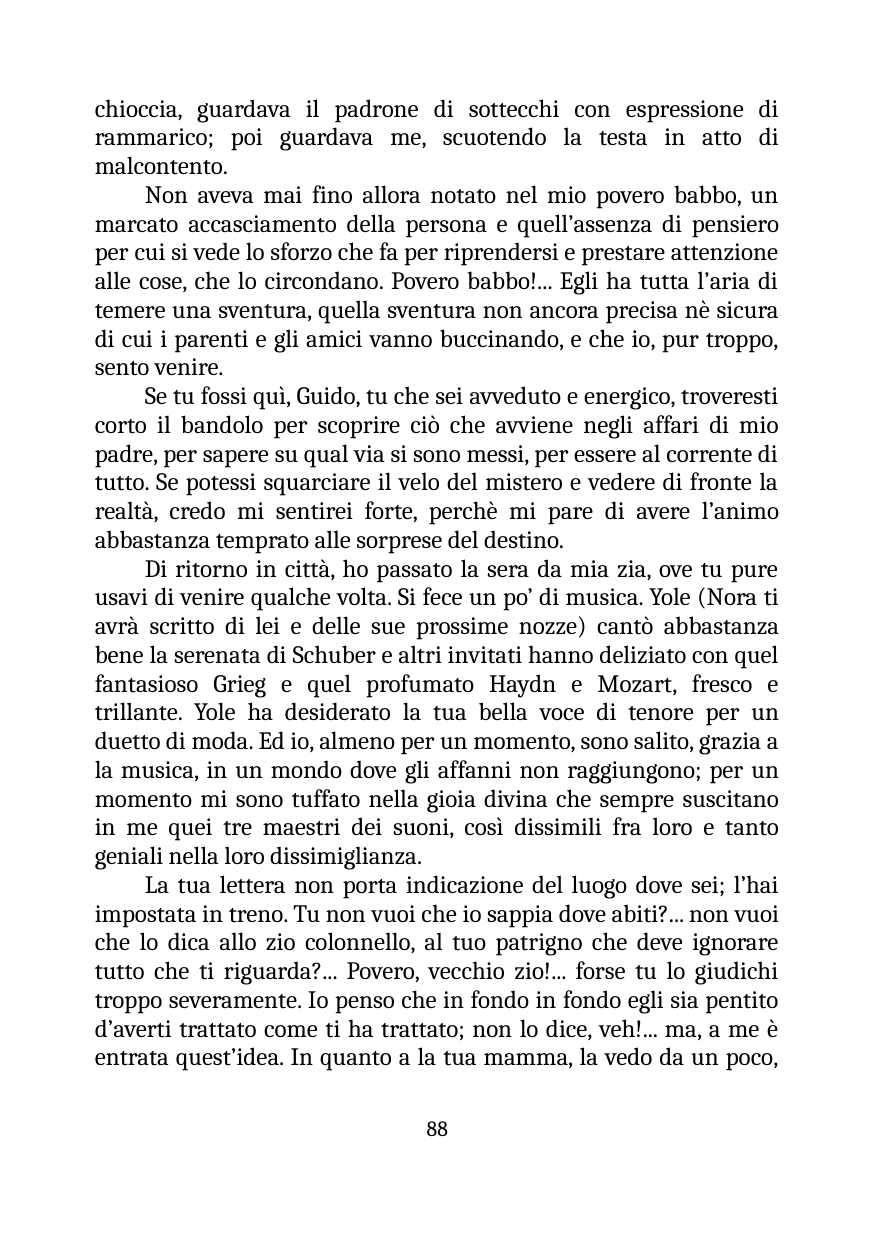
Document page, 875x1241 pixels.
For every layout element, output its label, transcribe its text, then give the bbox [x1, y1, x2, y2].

text Di ritorno in città, ho passato la sera da mia zia, ove tu pure usavi di venire qualche volta. Si fece un po’ di musica. Yole (Nora ti avrà scritto di lei e delle sue prossime nozze) cantò abbastanza bene la serenata di Schuber e altri invitati hanno deliziato con quel fantasioso Grieg e quel profumato Haydn e Mozart, fresco e trillante. Yole ha desiderato la tua bella voce di tenore per un duetto di moda. Ed io, almeno per un momento, sono salito, grazia a la musica, in un mondo dove gli affanni non raggiungono; per un momento mi sono tuffato nella gioia divina che sempre suscitano in me quei tre maestri dei suoni, così dissimili fra loro e tanto geniali nella loro dissimiglianza. [94, 554, 779, 871]
text Non aveva mai fino allora notato nel mio povero babbo, un marcato accasciamento della persona e quell’assenza di pensiero per cui si vede lo sforzo che fa per riprendersi e prestare attenzione alle cose, che lo circondano. Povero babbo!... Egli ha tutta l’aria di temere una sventura, quella sventura non ancora precisa nè sicura di cui i parenti e gli amici vanno buccinando, e che io, pur troppo, sento venire. [94, 181, 779, 382]
text Se tu fossi quì, Guido, tu che sei avveduto e energico, troveresti corto il bandolo per scoprire ciò che avviene negli affari di mio padre, per sapere su qual via si sono messi, per essere al corrente di tutto. Se potessi squarciare il velo del mistero e vedere di fronte la realtà, credo mi sentirei forte, perchè mi pare di avere l’animo abbastanza temprato alle sorprese del destino. [94, 382, 779, 554]
text La tua lettera non porta indicazione del luogo dove sei; l’hai impostata in treno. Tu non vuoi che io sappia dove abiti?... non vuoi che lo dica allo zio colonnello, al tuo patrigno che deve ignorare tutto che ti riguarda?... Povero, vecchio zio!... forse tu lo giudichi troppo severamente. Io penso che in fondo in fondo egli sia pentito d’averti trattato come ti ha trattato; non lo dice, veh!... ma, a me è entrata quest’idea. In quanto a la tua mamma, la vedo da un poco, [94, 871, 779, 1072]
text chioccia, guardava il padrone di sottecchi con espressione di rammarico; poi guardava me, scuotendo la testa in atto di malcontento. [94, 94, 779, 181]
